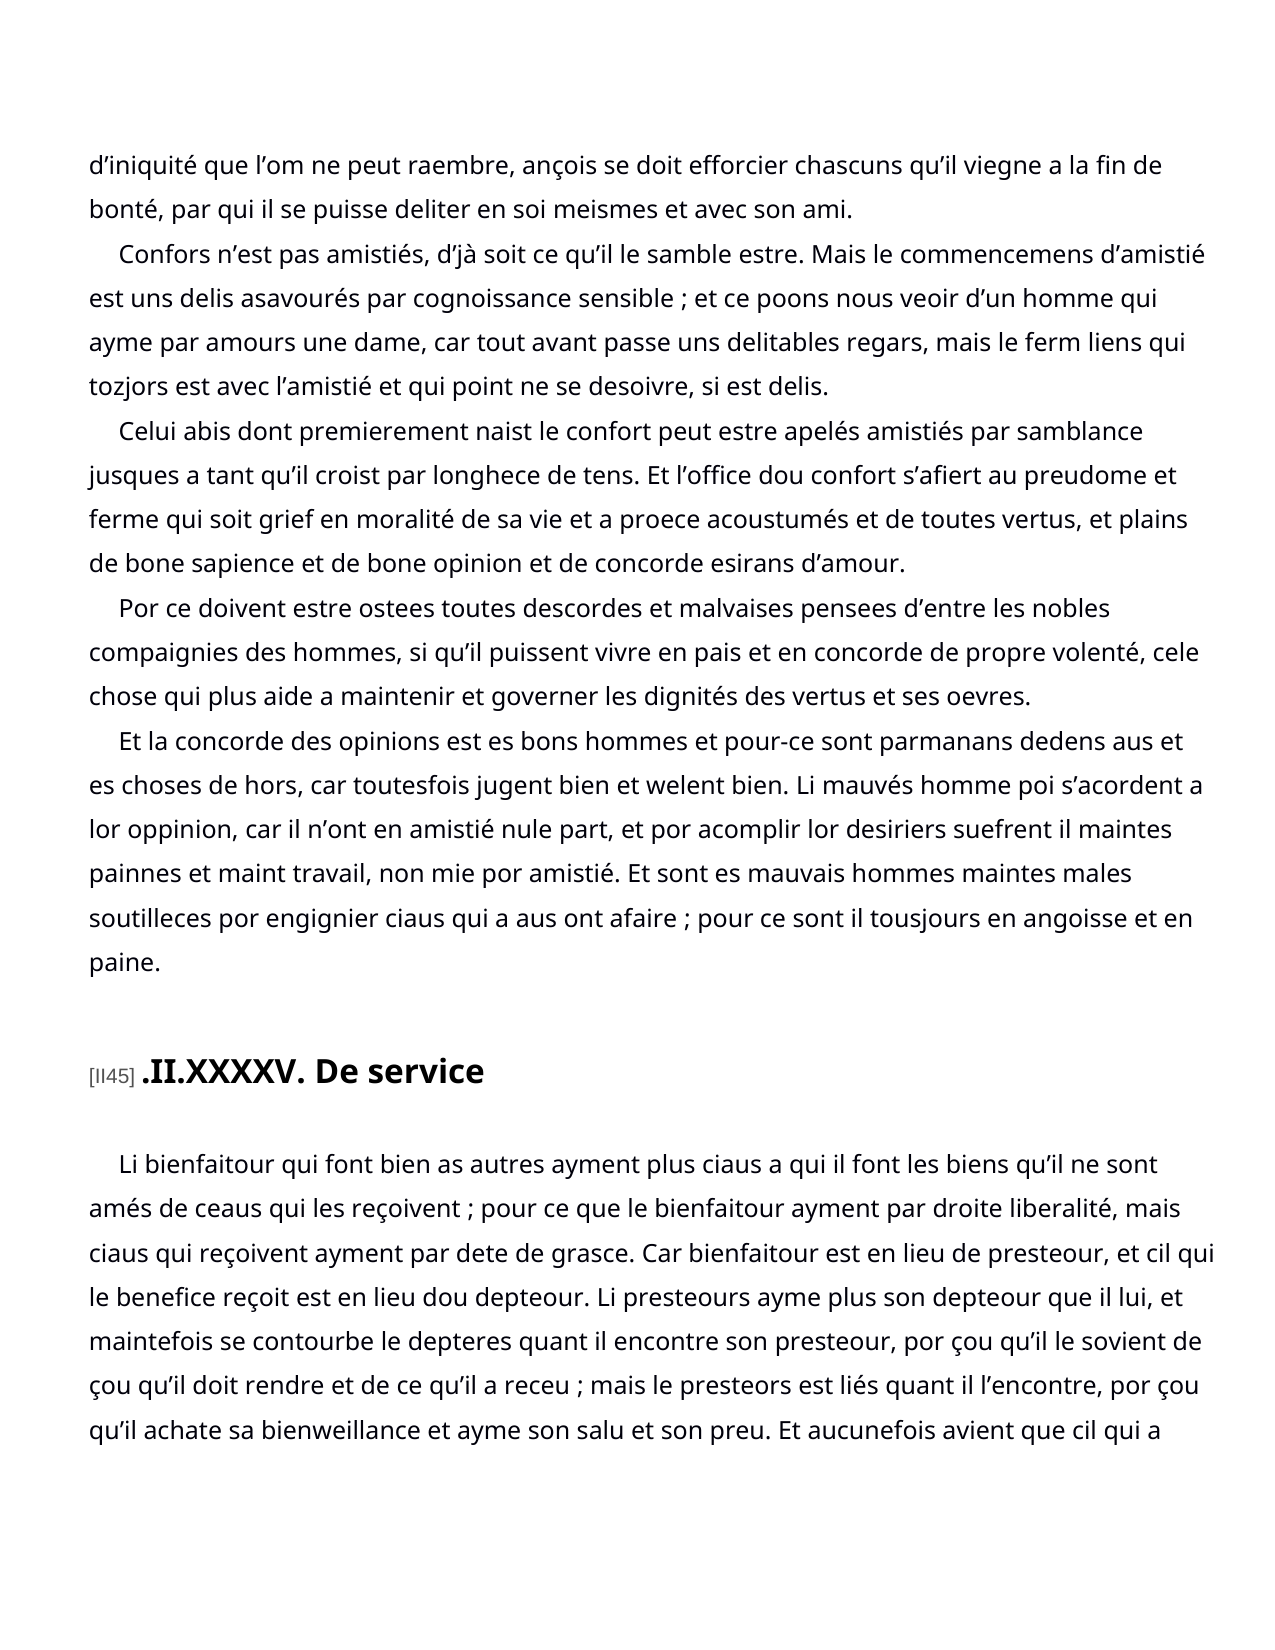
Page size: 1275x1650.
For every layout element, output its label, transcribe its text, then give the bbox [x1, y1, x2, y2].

text Confors n’est pas amistiés, d’jà soit ce qu’il le samble estre. Mais le commencemens d’amistié est uns delis asavourés par cognoissance sensible ; et ce poons nous veoir d’un homme qui ayme par amours une dame, car tout avant passe uns delitables regars, mais le ferm liens qui tozjors est avec l’amistié et qui point ne se desoivre, si est delis. [89, 236, 1216, 403]
text Por ce doivent estre ostees toutes descordes et malvaises pensees d’entre les nobles compaignies des hommes, si qu’il puissent vivre en pais et en concorde de propre volenté, cele chose qui plus aide a maintenir et governer les dignités des vertus et ses oevres. [89, 590, 1216, 713]
text Li bienfaitour qui font bien as autres ayment plus ciaus a qui il font les biens qu’il ne sont amés de ceaus qui les reçoivent ; pour ce que le bienfaitour ayment par droite liberalité, mais ciaus qui reçoivent ayment par dete de grasce. Car bienfaitour est en lieu de presteour, et cil qui le benefice reçoit est en lieu dou depteour. Li presteours ayme plus son depteour que il lui, et maintefois se contourbe le depteres quant il encontre son presteour, por çou qu’il le sovient de çou qu’il doit rendre et de ce qu’il a receu ; mais le presteors est liés quant il l’encontre, por çou qu’il achate sa bienweillance et ayme son salu et son preu. Et aucunefois avient que cil qui a [89, 1147, 1216, 1446]
subtitle [II45] .II.XXXXV. De service [89, 1048, 1216, 1093]
text d’iniquité que l’om ne peut raembre, ançois se doit efforcier chascuns qu’il viegne a la fin de bonté, par qui il se puisse deliter en soi meismes et avec son ami. [89, 148, 1216, 226]
text Et la concorde des opinions est es bons hommes et pour-ce sont parmanans dedens aus et es choses de hors, car toutesfois jugent bien et welent bien. Li mauvés homme poi s’acordent a lor oppinion, car il n’ont en amistié nule part, et por acomplir lor desiriers suefrent il maintes painnes et maint travail, non mie por amistié. Et sont es mauvais hommes maintes males soutilleces por engignier ciaus qui a aus ont afaire ; pour ce sont il tousjours en angoisse et en paine. [89, 723, 1216, 979]
text Celui abis dont premierement naist le confort peut estre apelés amistiés par samblance jusques a tant qu’il croist par longhece de tens. Et l’office dou confort s’afiert au preudome et ferme qui soit grief en moralité de sa vie et a proece acoustumés et de toutes vertus, et plains de bone sapience et de bone opinion et de concorde esirans d’amour. [89, 413, 1216, 580]
